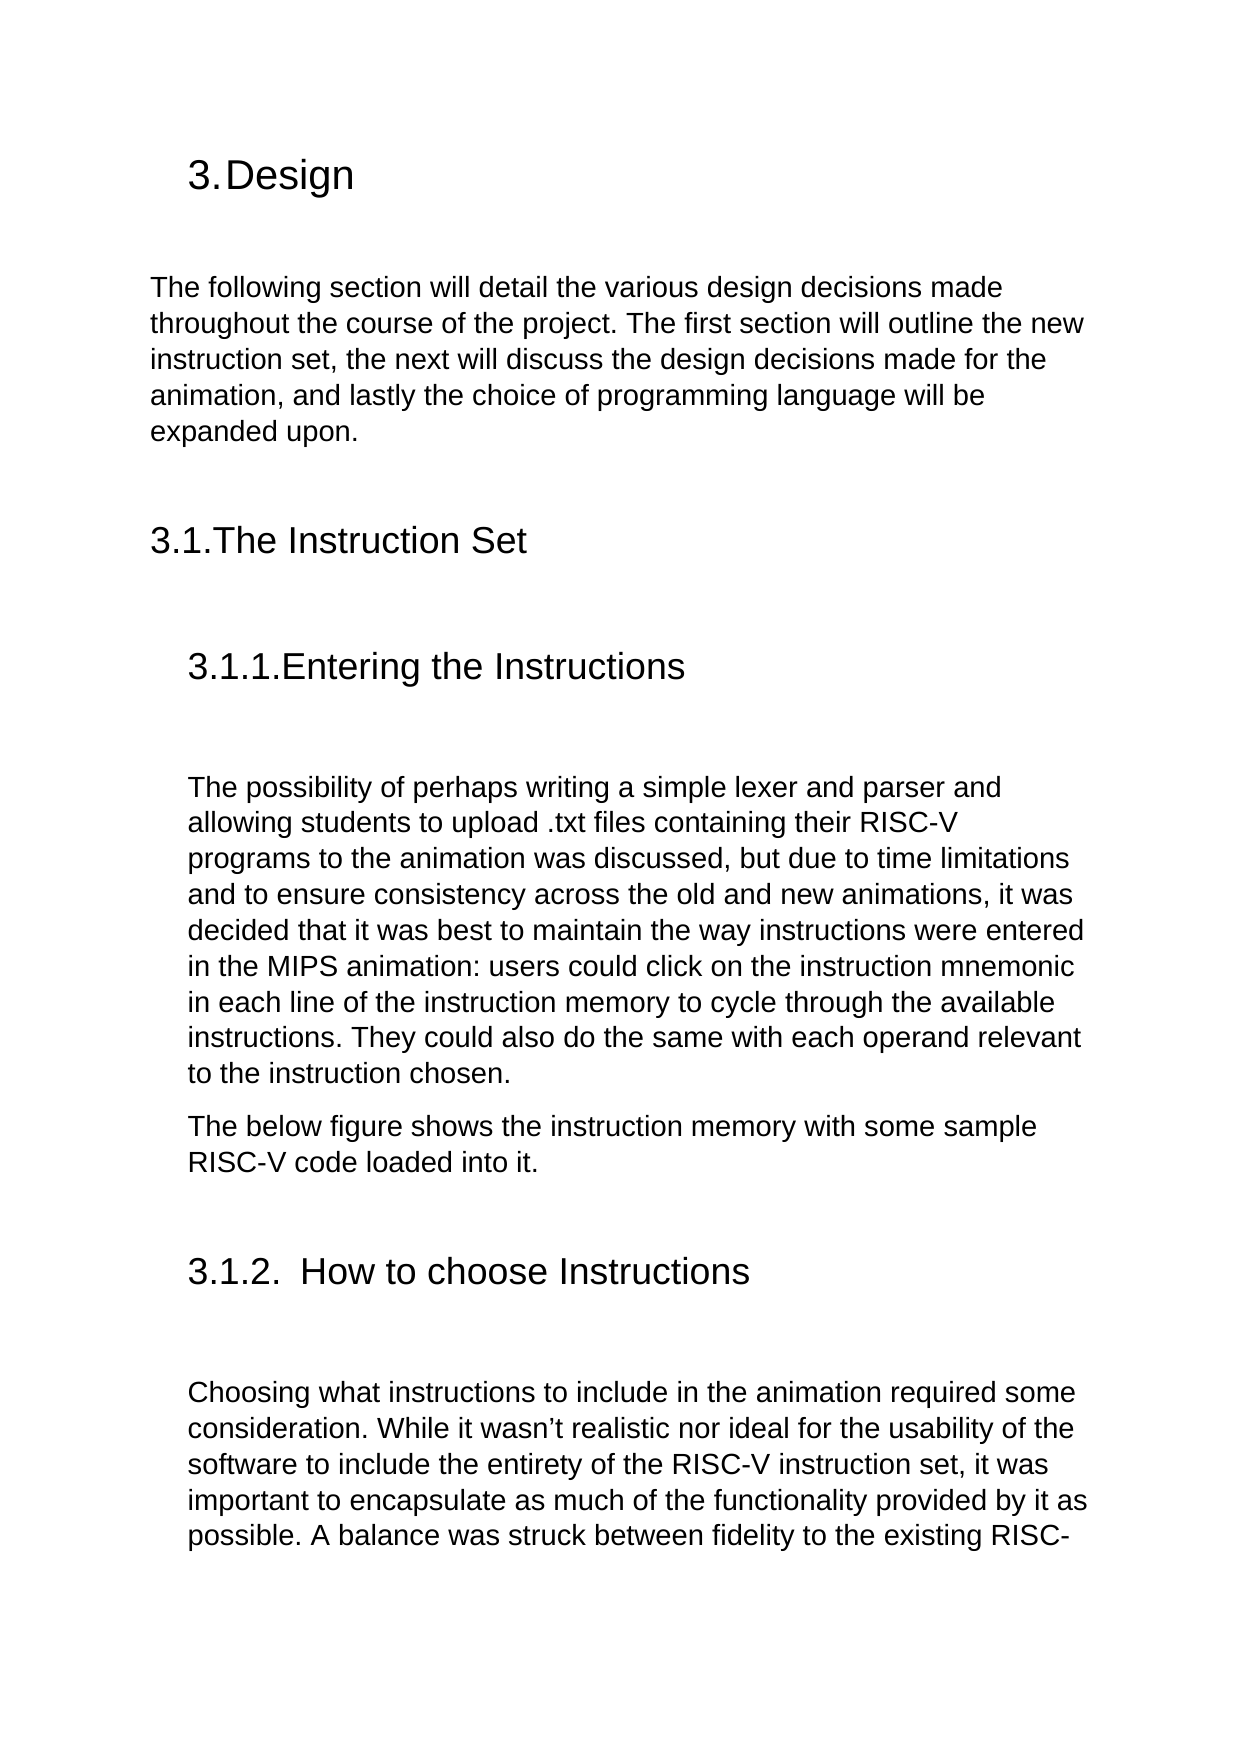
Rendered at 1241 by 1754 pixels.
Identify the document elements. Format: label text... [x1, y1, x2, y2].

text 3.1.1.Entering the Instructions [150, 644, 1090, 687]
text 3.1.The Instruction Set [150, 519, 1090, 562]
text The possibility of perhaps writing a simple lexer and parser and allowing students to upload .txt files containing their RISC-V programs to the animation was discussed, but due to time limitations and to ensure consistency across the old and new animations, it was decided that it was best to maintain the way instructions were entered in the MIPS animation: users could click on the instruction mnemonic in each line of the instruction memory to cycle through the available instructions. They could also do the same with each operand relevant to the instruction chosen. [187, 769, 1090, 1090]
text Choosing what instructions to include in the animation required some consideration. While it wasn’t realistic nor ideal for the usability of the software to include the entirety of the RISC-V instruction set, it was important to encapsulate as much of the functionality provided by it as possible. A balance was struck between fidelity to the existing RISC- [187, 1375, 1090, 1552]
text The below figure shows the instruction memory with some sample RISC-V code loaded into it. [187, 1109, 1090, 1178]
list Design [187, 150, 1090, 198]
list How to choose Instructions [187, 1249, 1090, 1293]
text The following section will detail the various design decisions made throughout the course of the project. The first section will outline the new instruction set, the next will discuss the design decisions made for the animation, and lastly the choice of programming language will be expanded upon. [150, 270, 1090, 447]
